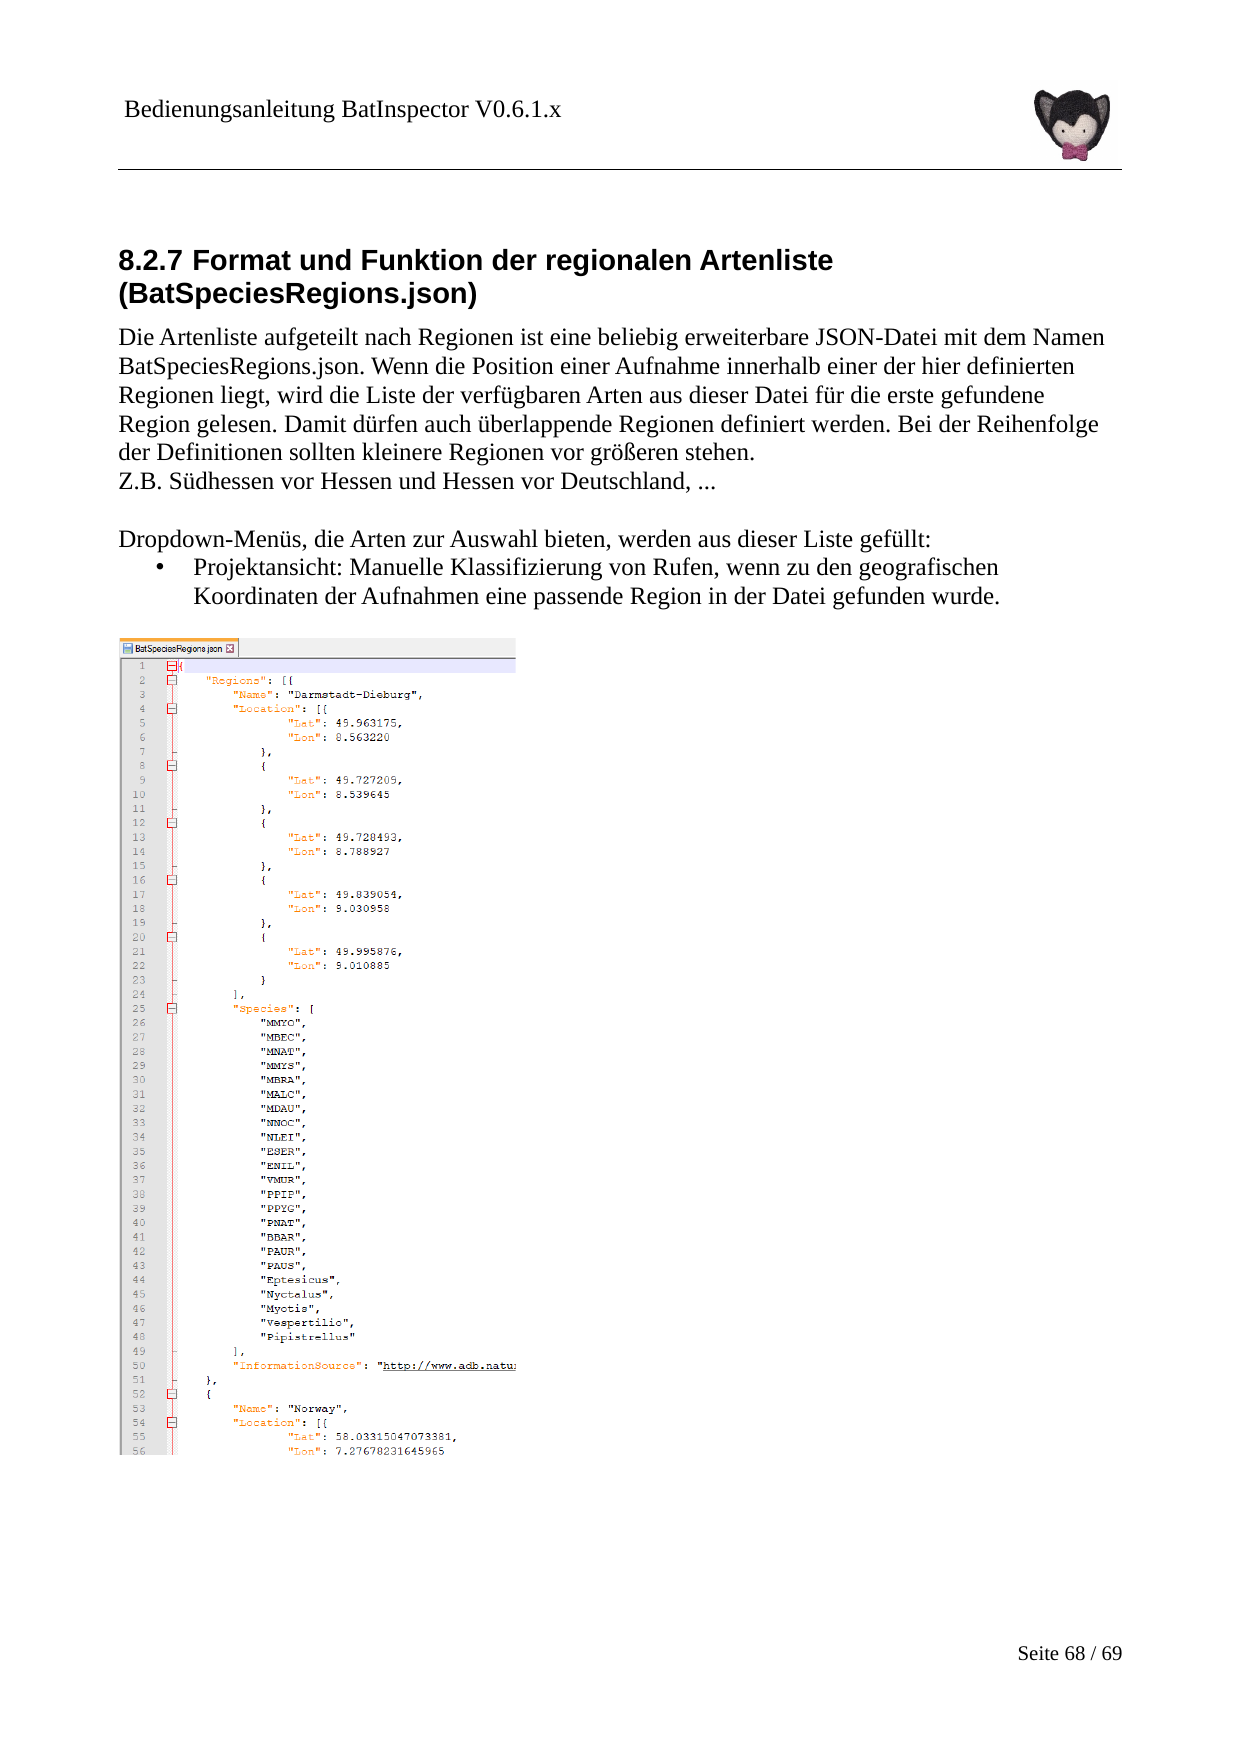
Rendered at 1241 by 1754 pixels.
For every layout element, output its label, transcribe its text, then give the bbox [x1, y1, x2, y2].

text Die Artenliste aufgeteilt nach Regionen ist eine beliebig erweiterbare JSON-Datei mit dem Namen BatSpeciesRegions.json. Wenn die Position einer Aufnahme innerhalb einer der hier definierten Regionen liegt, wird die Liste der verfügbaren Arten aus dieser Datei für die erste gefundene Region gelesen. Damit dürfen auch überlappende Regionen definiert werden. Bei der Reihenfolge der Definitionen sollten kleinere Regionen vor größeren stehen. [118, 322, 1122, 466]
text Dropdown-Menüs, die Arten zur Auswahl bieten, werden aus dieser Liste gefüllt: [118, 524, 1122, 552]
picture [118, 638, 516, 1455]
list Projektansicht: Manuelle Klassifizierung von Rufen, wenn zu den geografischen Koordinaten der Aufnahmen eine passende Region in der Datei gefunden wurde. [156, 552, 1122, 610]
picture [1030, 80, 1119, 169]
subtitle Format und Funktion der regionalen Artenliste (BatSpeciesRegions.json) [118, 243, 1122, 310]
text Z.B. Südhessen vor Hessen und Hessen vor Deutschland, ... [118, 466, 1122, 495]
